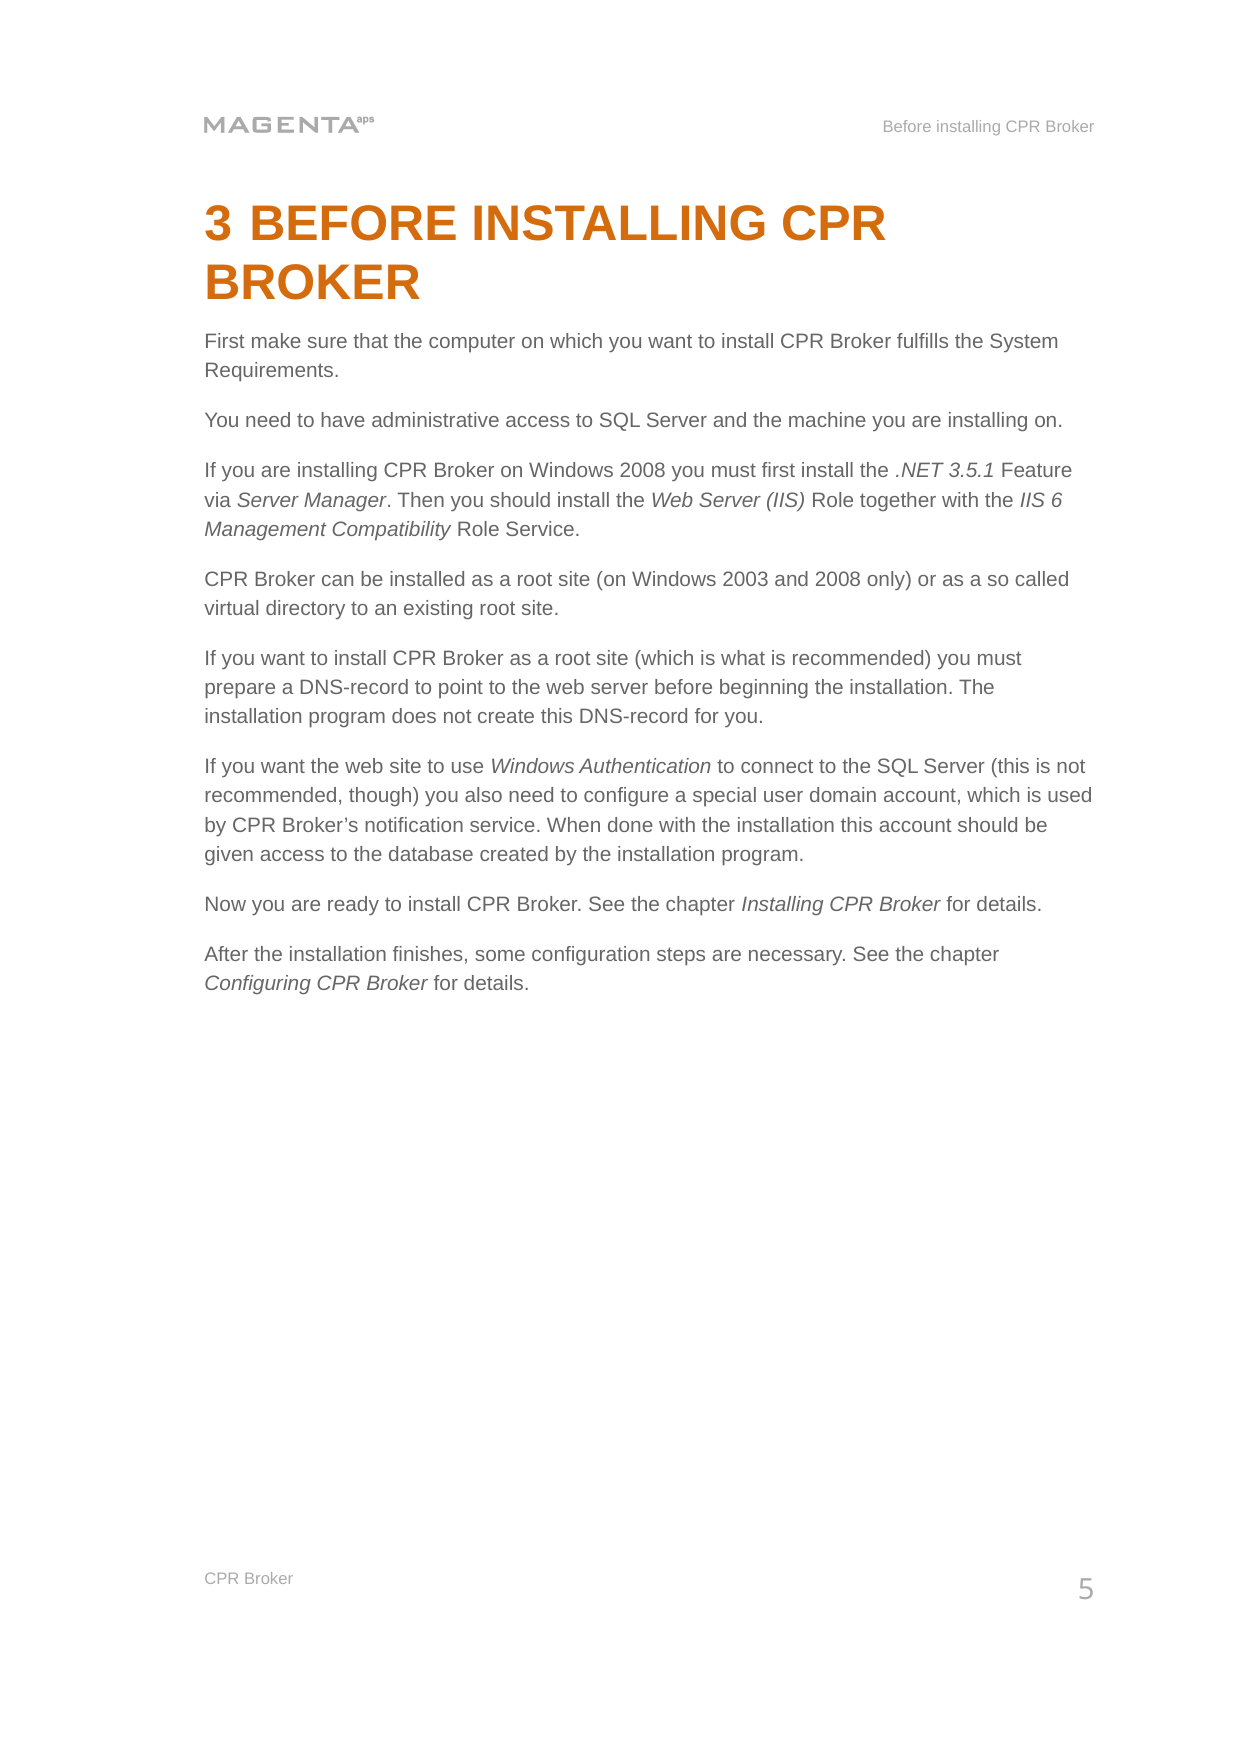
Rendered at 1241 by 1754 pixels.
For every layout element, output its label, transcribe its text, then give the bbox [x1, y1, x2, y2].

text If you are installing CPR Broker on Windows 2008 you must first install the .NET 3.5.1 Feature via Server Manager. Then you should install the Web Server (IIS) Role together with the IIS 6 Management Compatibility Role Service. [204, 454, 1094, 542]
text First make sure that the computer on which you want to install CPR Broker fulfills the System Requirements. [204, 325, 1094, 384]
text CPR Broker can be installed as a root site (on Windows 2003 and 2008 only) or as a so called virtual directory to an existing root site. [204, 563, 1094, 621]
subtitle Before installing CPR Broker [204, 194, 1094, 311]
text After the installation finishes, some configuration steps are necessary. See the chapter Configuring CPR Broker for details. [204, 938, 1094, 996]
text You need to have administrative access to SQL Server and the machine you are installing on. [204, 404, 1094, 434]
text If you want to install CPR Broker as a root site (which is what is recommended) you must prepare a DNS-record to point to the web server before beginning the installation. The installation program does not create this DNS-record for you. [204, 642, 1094, 729]
text Now you are ready to install CPR Broker. See the chapter Installing CPR Broker for details. [204, 888, 1094, 917]
text If you want the web site to use Windows Authentication to connect to the SQL Server (this is not recommended, though) you also need to configure a special user domain account, which is used by CPR Broker’s notification service. When done with the installation this account should be given access to the database created by the installation program. [204, 750, 1094, 867]
